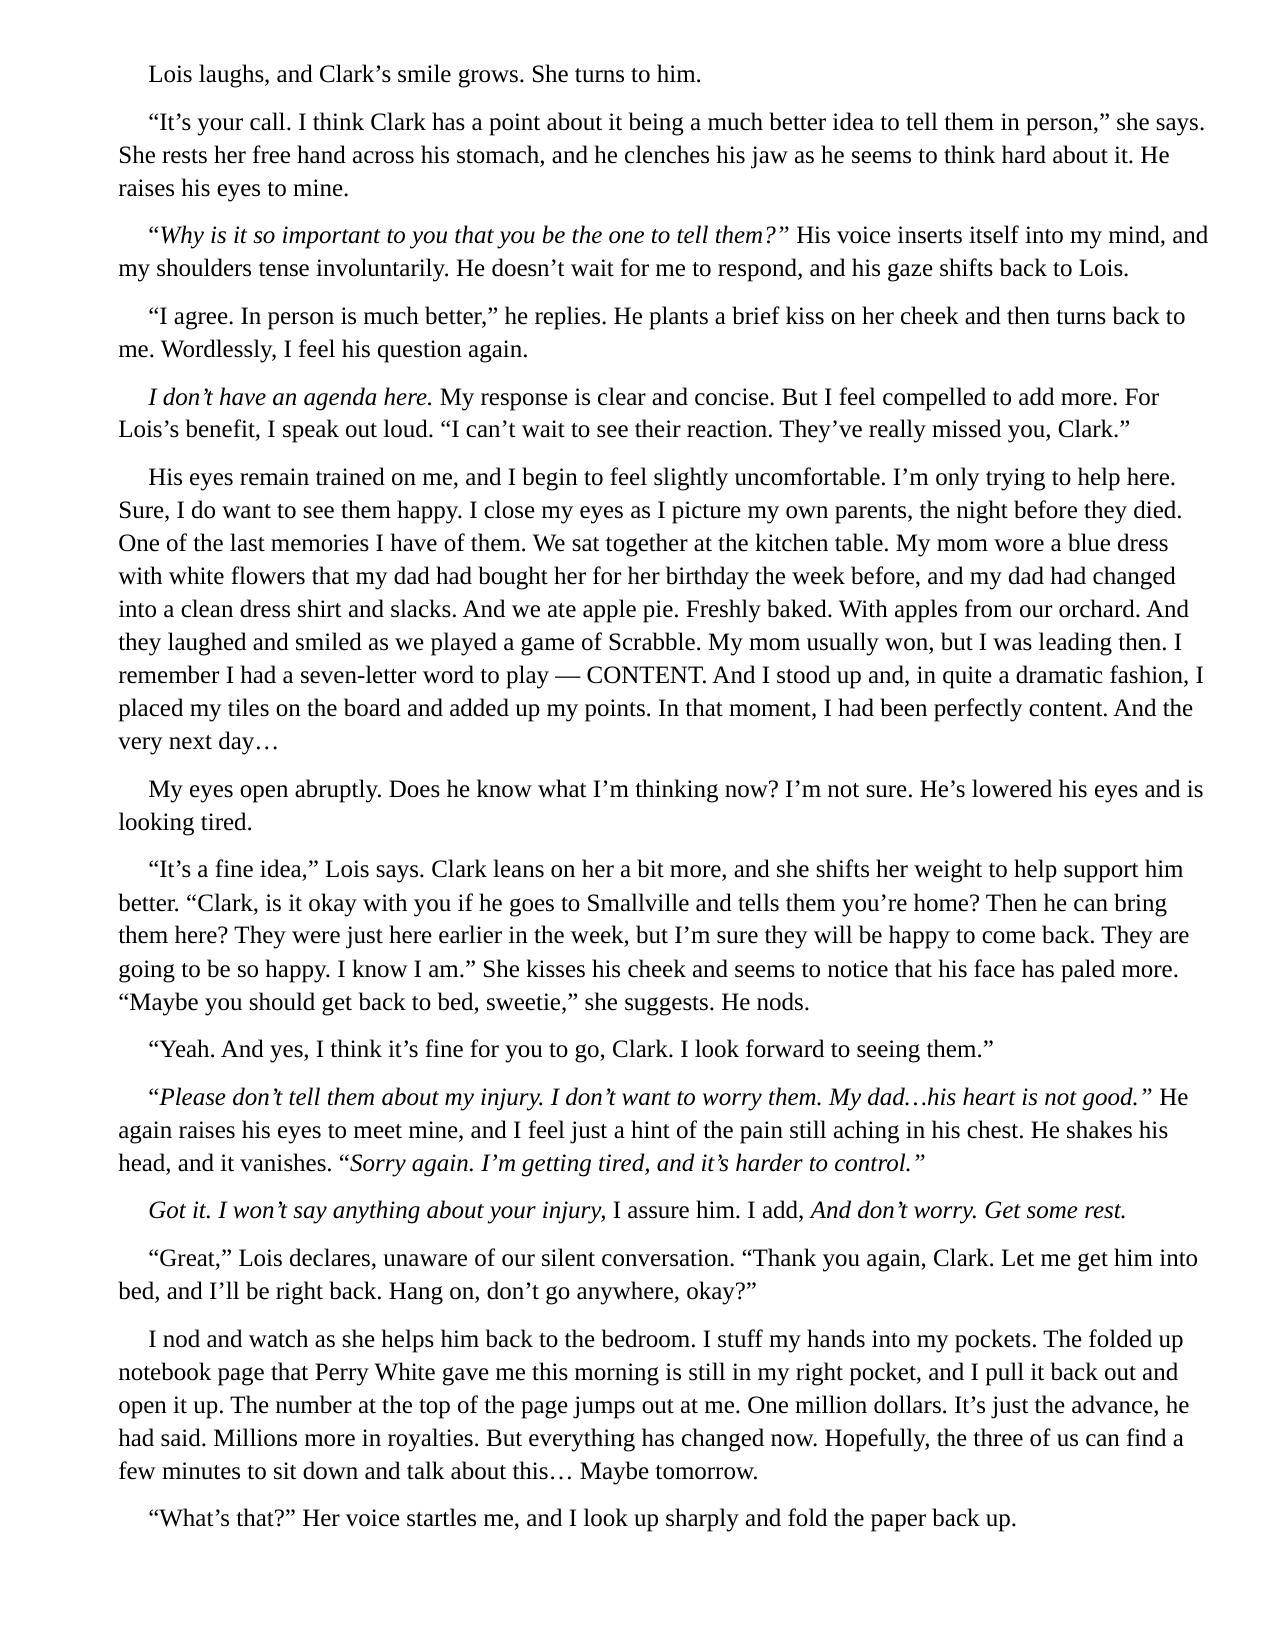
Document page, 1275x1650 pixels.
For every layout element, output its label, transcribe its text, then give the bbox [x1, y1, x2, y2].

text “It’s your call. I think Clark has a point about it being a much better idea to tell them in person,” she says. She rests her free hand across his stomach, and he clenches his jaw as he seems to think hard about it. He raises his eyes to mine. [118, 107, 1216, 201]
text I don’t have an agenda here. My response is clear and concise. But I feel compelled to add more. For Lois’s benefit, I speak out loud. “I can’t wait to see their reaction. They’ve really missed you, Clark.” [118, 382, 1216, 443]
text “Why is it so important to you that you be the one to tell them?” His voice inserts itself into my mind, and my shoulders tense involuntarily. He doesn’t wait for me to respond, and his gaze shifts back to Lois. [118, 220, 1216, 282]
text “Yeah. And yes, I think it’s fine for you to go, Clark. I look forward to seeing them.” [118, 1034, 1216, 1063]
text “It’s a fine idea,” Lois says. Clark leans on her a bit more, and she shifts her weight to help support him better. “Clark, is it okay with you if he goes to Smallville and tells them you’re home? Then he can bring them here? They were just here earlier in the week, but I’m sure they will be happy to come back. They are going to be so happy. I know I am.” She kisses his cheek and seems to notice that his face has paled more. “Maybe you should get back to bed, sweetie,” she suggests. He nods. [118, 854, 1216, 1015]
text Got it. I won’t say anything about your injury, I assure him. I add, And don’t worry. Get some rest. [118, 1196, 1216, 1224]
text My eyes open abruptly. Does he know what I’m thinking now? I’m not sure. He’s lowered his eyes and is looking tired. [118, 774, 1216, 836]
text I nod and watch as she helps him back to the bedroom. I stuff my hands into my pockets. The folded up notebook page that Perry White gave me this morning is still in my right pocket, and I pull it back out and open it up. The number at the top of the page jumps out at me. One million dollars. It’s just the advance, he had said. Millions more in royalties. But everything has changed now. Hopefully, the three of us can find a few minutes to sit down and talk about this… Maybe tomorrow. [118, 1324, 1216, 1484]
text “Great,” Lois declares, unaware of our silent conversation. “Thank you again, Clark. Let me get him into bed, and I’ll be right back. Hang on, don’t go anywhere, okay?” [118, 1243, 1216, 1305]
text “What’s that?” Her voice startles me, and I look up sharply and fold the paper back up. [118, 1503, 1216, 1532]
text Lois laughs, and Clark’s smile grows. She turns to him. [118, 59, 1216, 88]
text “Please don’t tell them about my injury. I don’t want to worry them. My dad…his heart is not good.” He again raises his eyes to meet mine, and I feel just a hint of the pain still aching in his chest. He shakes his head, and it vanishes. “Sorry again. I’m getting tired, and it’s harder to control.” [118, 1082, 1216, 1177]
text His eyes remain trained on me, and I begin to feel slightly uncomfortable. I’m only trying to help here. Sure, I do want to see them happy. I close my eyes as I picture my own parents, the night before they died. One of the last memories I have of them. We sat together at the kitchen table. My mom wore a blue dress with white flowers that my dad had bought her for her birthday the week before, and my dad had changed into a clean dress shirt and slacks. And we ate apple pie. Freshly baked. With apples from our orchard. And they laughed and smiled as we played a game of Scrabble. My mom usually won, but I was leading then. I remember I had a seven-letter word to play — CONTENT. And I stood up and, in quite a dramatic fashion, I placed my tiles on the board and added up my points. In that moment, I had been perfectly content. And the very next day… [118, 462, 1216, 755]
text “I agree. In person is much better,” he replies. He plants a brief kiss on her cheek and then turns back to me. Wordlessly, I feel his question again. [118, 301, 1216, 363]
